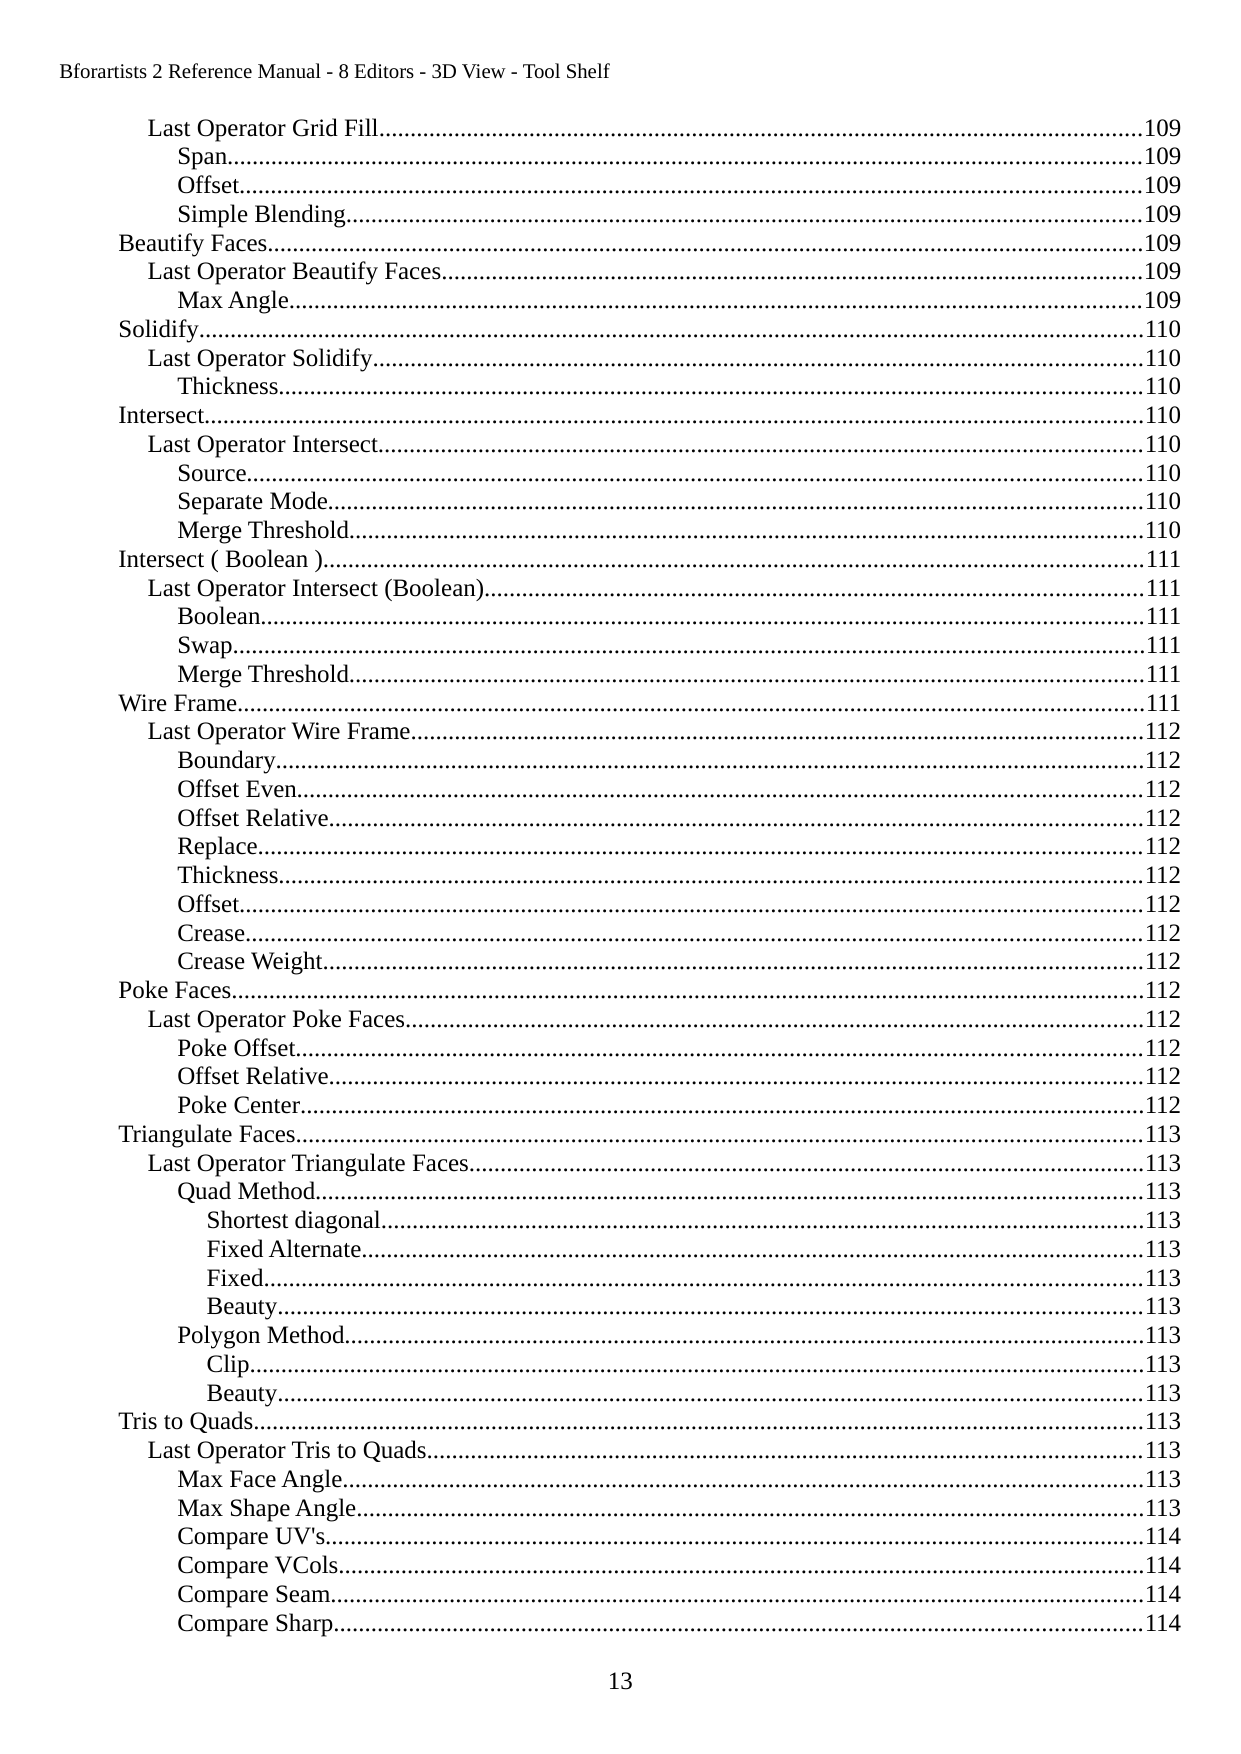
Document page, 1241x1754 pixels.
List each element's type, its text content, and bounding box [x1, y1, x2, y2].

text Merge Threshold 110 [177, 515, 1181, 544]
text Quad Method 113 [177, 1176, 1181, 1205]
text Intersect ( Boolean ) 111 [118, 544, 1181, 573]
text Source 110 [177, 458, 1181, 486]
text Compare VCols 114 [177, 1550, 1181, 1579]
text Compare UV's 114 [177, 1521, 1181, 1550]
text Poke Center 112 [177, 1090, 1181, 1119]
text Shortest diagonal 113 [206, 1205, 1181, 1234]
text Beautify Faces 109 [118, 228, 1181, 256]
text Beauty 113 [206, 1378, 1181, 1406]
text Solidify 110 [118, 314, 1181, 343]
text Beauty 113 [206, 1291, 1181, 1320]
text Thickness 110 [177, 371, 1181, 400]
text Tris to Quads 113 [118, 1406, 1181, 1435]
text Offset 112 [177, 889, 1181, 918]
text Swap 111 [177, 630, 1181, 659]
text Wire Frame 111 [118, 688, 1181, 716]
text Crease Weight 112 [177, 946, 1181, 975]
text Replace 112 [177, 831, 1181, 860]
text Last Operator Beautify Faces 109 [147, 256, 1181, 285]
text Offset Even 112 [177, 774, 1181, 803]
text Clip 113 [206, 1349, 1181, 1378]
text Last Operator Grid Fill 109 [147, 113, 1181, 141]
text Poke Faces 112 [118, 975, 1181, 1004]
text Polygon Method 113 [177, 1320, 1181, 1349]
text Fixed 113 [206, 1263, 1181, 1291]
text Merge Threshold 111 [177, 659, 1181, 688]
text Crease 112 [177, 918, 1181, 946]
text Last Operator Intersect (Boolean) 111 [147, 573, 1181, 601]
text Compare Seam 114 [177, 1579, 1181, 1608]
text Max Face Angle 113 [177, 1464, 1181, 1493]
text Triangulate Faces 113 [118, 1119, 1181, 1148]
text Offset 109 [177, 170, 1181, 199]
text Poke Offset 112 [177, 1033, 1181, 1061]
text Max Shape Angle 113 [177, 1493, 1181, 1521]
text Last Operator Solidify 110 [147, 343, 1181, 371]
text Thickness 112 [177, 860, 1181, 889]
text Offset Relative 112 [177, 803, 1181, 831]
text Separate Mode 110 [177, 486, 1181, 515]
text Last Operator Intersect 110 [147, 429, 1181, 458]
text Last Operator Wire Frame 112 [147, 716, 1181, 745]
text Fixed Alternate 113 [206, 1234, 1181, 1263]
text Boolean 111 [177, 601, 1181, 630]
text Last Operator Poke Faces 112 [147, 1004, 1181, 1033]
text Boundary 112 [177, 745, 1181, 774]
text Span 109 [177, 141, 1181, 170]
text Simple Blending 109 [177, 199, 1181, 228]
text Compare Sharp 114 [177, 1608, 1181, 1636]
text Last Operator Triangulate Faces 113 [147, 1148, 1181, 1176]
text Intersect 110 [118, 400, 1181, 429]
text Last Operator Tris to Quads 113 [147, 1435, 1181, 1464]
text Offset Relative 112 [177, 1061, 1181, 1090]
text Max Angle 109 [177, 285, 1181, 314]
